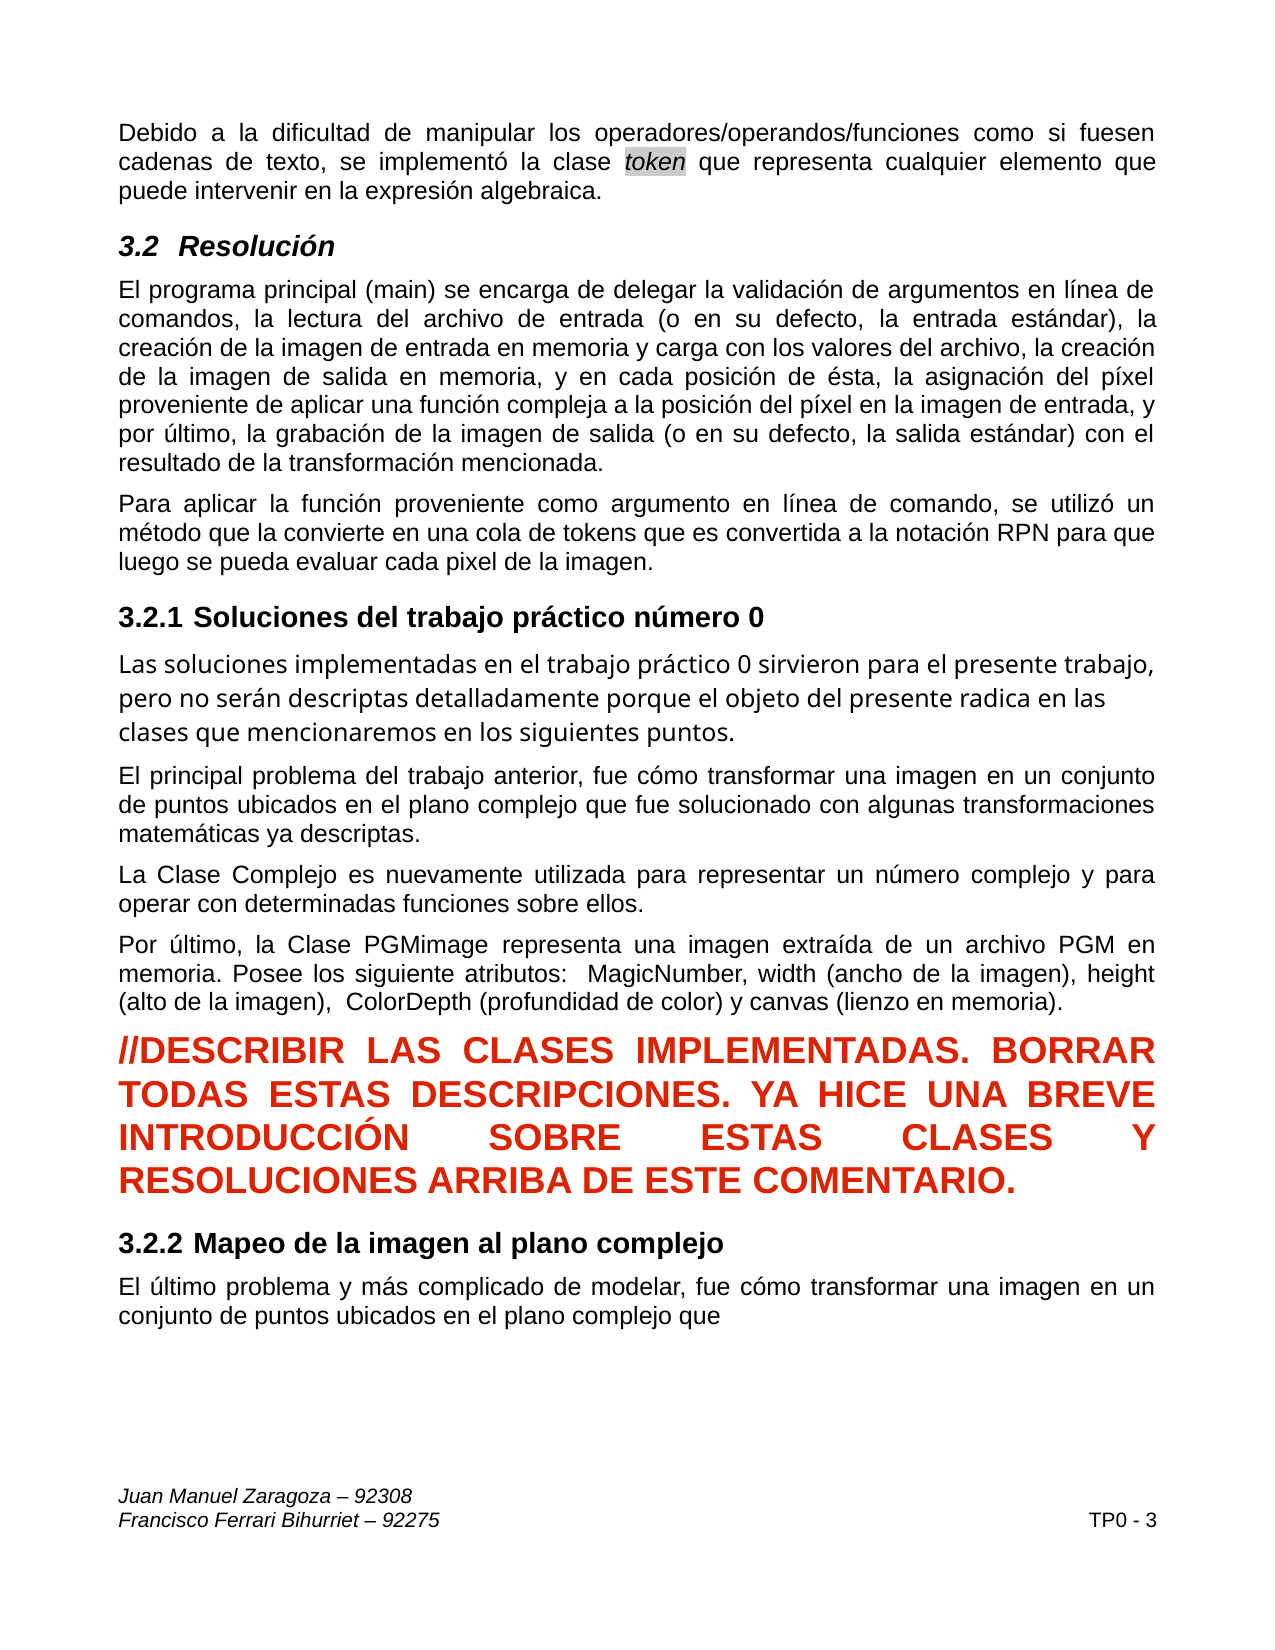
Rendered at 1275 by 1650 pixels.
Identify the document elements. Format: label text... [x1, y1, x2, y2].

text Las soluciones implementadas en el trabajo práctico 0 sirvieron para el presente trabajo, pero no serán descriptas detalladamente porque el objeto del presente radica en las clases que mencionaremos en los siguientes puntos. [118, 646, 1157, 749]
subtitle Mapeo de la imagen al plano complejo [118, 1226, 1157, 1260]
text La Clase Complejo es nuevamente utilizada para representar un número complejo y para operar con determinadas funciones sobre ellos. [118, 860, 1157, 917]
text El último problema y más complicado de modelar, fue cómo transformar una imagen en un conjunto de puntos ubicados en el plano complejo que [118, 1272, 1157, 1330]
text Debido a la dificultad de manipular los operadores/operandos/funciones como si fuesen cadenas de texto, se implementó la clase token que representa cualquier elemento que puede intervenir en la expresión algebraica. [118, 118, 1157, 204]
subtitle Soluciones del trabajo práctico número 0 [118, 600, 1157, 634]
text Para aplicar la función proveniente como argumento en línea de comando, se utilizó un método que la convierte en una cola de tokens que es convertida a la notación RPN para que luego se pueda evaluar cada pixel de la imagen. [118, 489, 1157, 575]
text Por último, la Clase PGMimage representa una imagen extraída de un archivo PGM en memoria. Posee los siguiente atributos: MagicNumber, width (ancho de la imagen), height (alto de la imagen), ColorDepth (profundidad de color) y canvas (lienzo en memoria). [118, 930, 1157, 1016]
text //DESCRIBIR LAS CLASES IMPLEMENTADAS. BORRAR TODAS ESTAS DESCRIPCIONES. YA HICE UNA BREVE INTRODUCCIÓN SOBRE ESTAS CLASES Y RESOLUCIONES ARRIBA DE ESTE COMENTARIO. [118, 1029, 1157, 1201]
subtitle Resolución [118, 229, 1157, 263]
text El principal problema del trabajo anterior, fue cómo transformar una imagen en un conjunto de puntos ubicados en el plano complejo que fue solucionado con algunas transformaciones matemáticas ya descriptas. [118, 761, 1157, 847]
text El programa principal (main) se encarga de delegar la validación de argumentos en línea de comandos, la lectura del archivo de entrada (o en su defecto, la entrada estándar), la creación de la imagen de entrada en memoria y carga con los valores del archivo, la creación de la imagen de salida en memoria, y en cada posición de ésta, la asignación del píxel proveniente de aplicar una función compleja a la posición del píxel en la imagen de entrada, y por último, la grabación de la imagen de salida (o en su defecto, la salida estándar) con el resultado de la transformación mencionada. [118, 275, 1157, 477]
